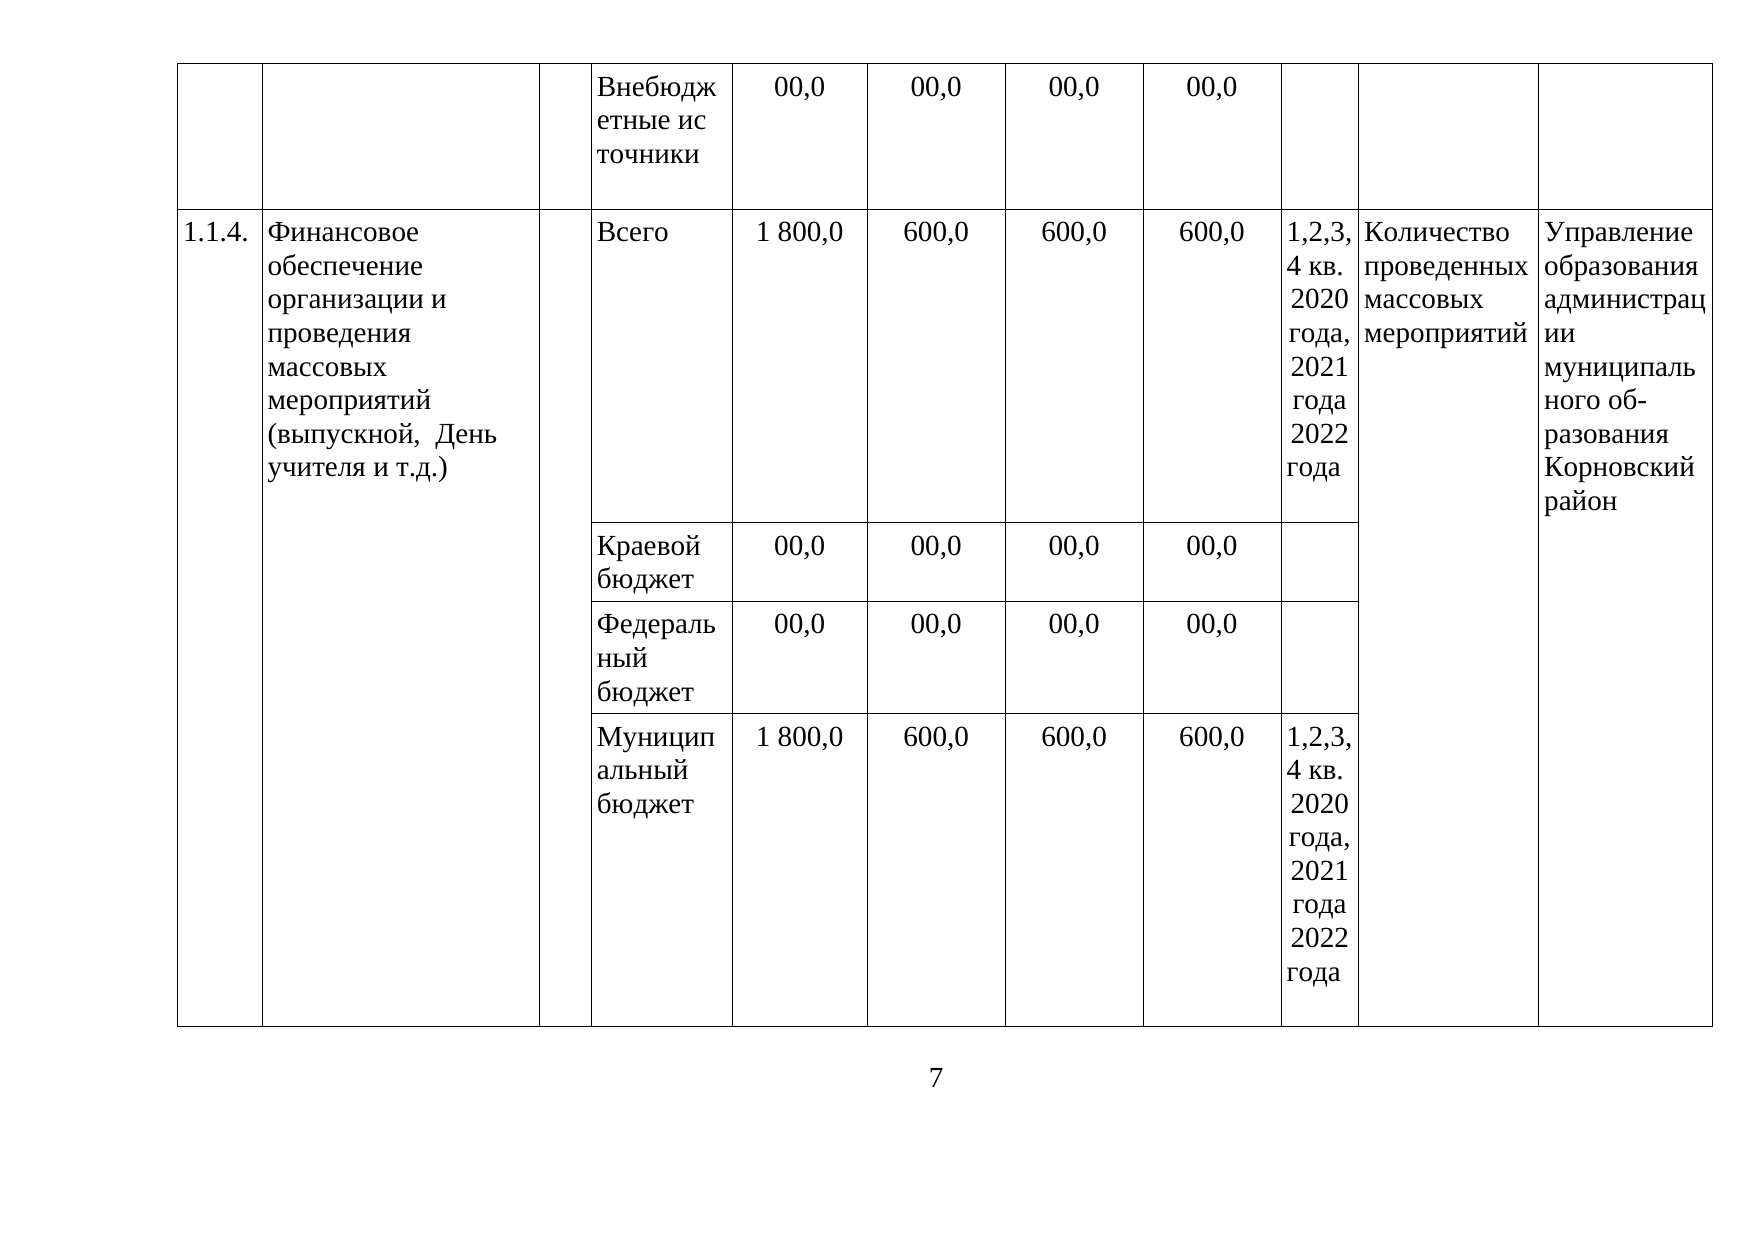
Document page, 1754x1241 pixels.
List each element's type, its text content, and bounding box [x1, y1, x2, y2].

table_cell 600,0 [1006, 714, 1143, 1026]
table_header 00,0 [733, 64, 867, 209]
table_cell [1282, 602, 1358, 713]
table_cell Финансовое обеспечение организации и проведения массовых мероприятий (выпускной, День учителя и т.д.) [263, 210, 539, 1026]
table_cell 1,2,3,4 кв. 2020 года, 2021 года 2022 года [1282, 210, 1358, 522]
table_header Внебюджетные ис точники [592, 64, 732, 209]
table_cell [540, 210, 591, 1026]
table_cell Краевой бюджет [592, 523, 732, 601]
table_header [1282, 64, 1358, 209]
table_cell [1282, 523, 1358, 601]
table_header 00,0 [1006, 64, 1143, 209]
table_header [178, 64, 262, 209]
table_cell 600,0 [1006, 210, 1143, 522]
table_header [1539, 64, 1712, 209]
table_cell 600,0 [1144, 210, 1281, 522]
table_cell 1,2,3,4 кв. 2020 года, 2021 года 2022 года [1282, 714, 1358, 1026]
table_cell Всего [592, 210, 732, 522]
table_cell 00,0 [868, 523, 1005, 601]
table_cell 600,0 [868, 210, 1005, 522]
table_cell 00,0 [1006, 602, 1143, 713]
table_cell 00,0 [1006, 523, 1143, 601]
table_cell 00,0 [733, 523, 867, 601]
table_header [540, 64, 591, 209]
table_cell Федеральный бюджет [592, 602, 732, 713]
table_cell Управление образования администрации муниципального об- разования Корновский район [1539, 210, 1712, 1026]
table_header 00,0 [868, 64, 1005, 209]
table_cell 1 800,0 [733, 210, 867, 522]
table_cell 1.1.4. [178, 210, 262, 1026]
table_cell 00,0 [1144, 602, 1281, 713]
table_header 00,0 [1144, 64, 1281, 209]
table_cell Количество проведенных массовых мероприятий [1359, 210, 1538, 1026]
table_cell 00,0 [868, 602, 1005, 713]
table_cell 600,0 [1144, 714, 1281, 1026]
table_header [1359, 64, 1538, 209]
table_cell 1 800,0 [733, 714, 867, 1026]
text 7 [177, 1060, 1695, 1094]
table_cell 600,0 [868, 714, 1005, 1026]
table_cell 00,0 [1144, 523, 1281, 601]
table_cell 00,0 [733, 602, 867, 713]
table_cell Муниципальный бюджет [592, 714, 732, 1026]
table_header [263, 64, 539, 209]
